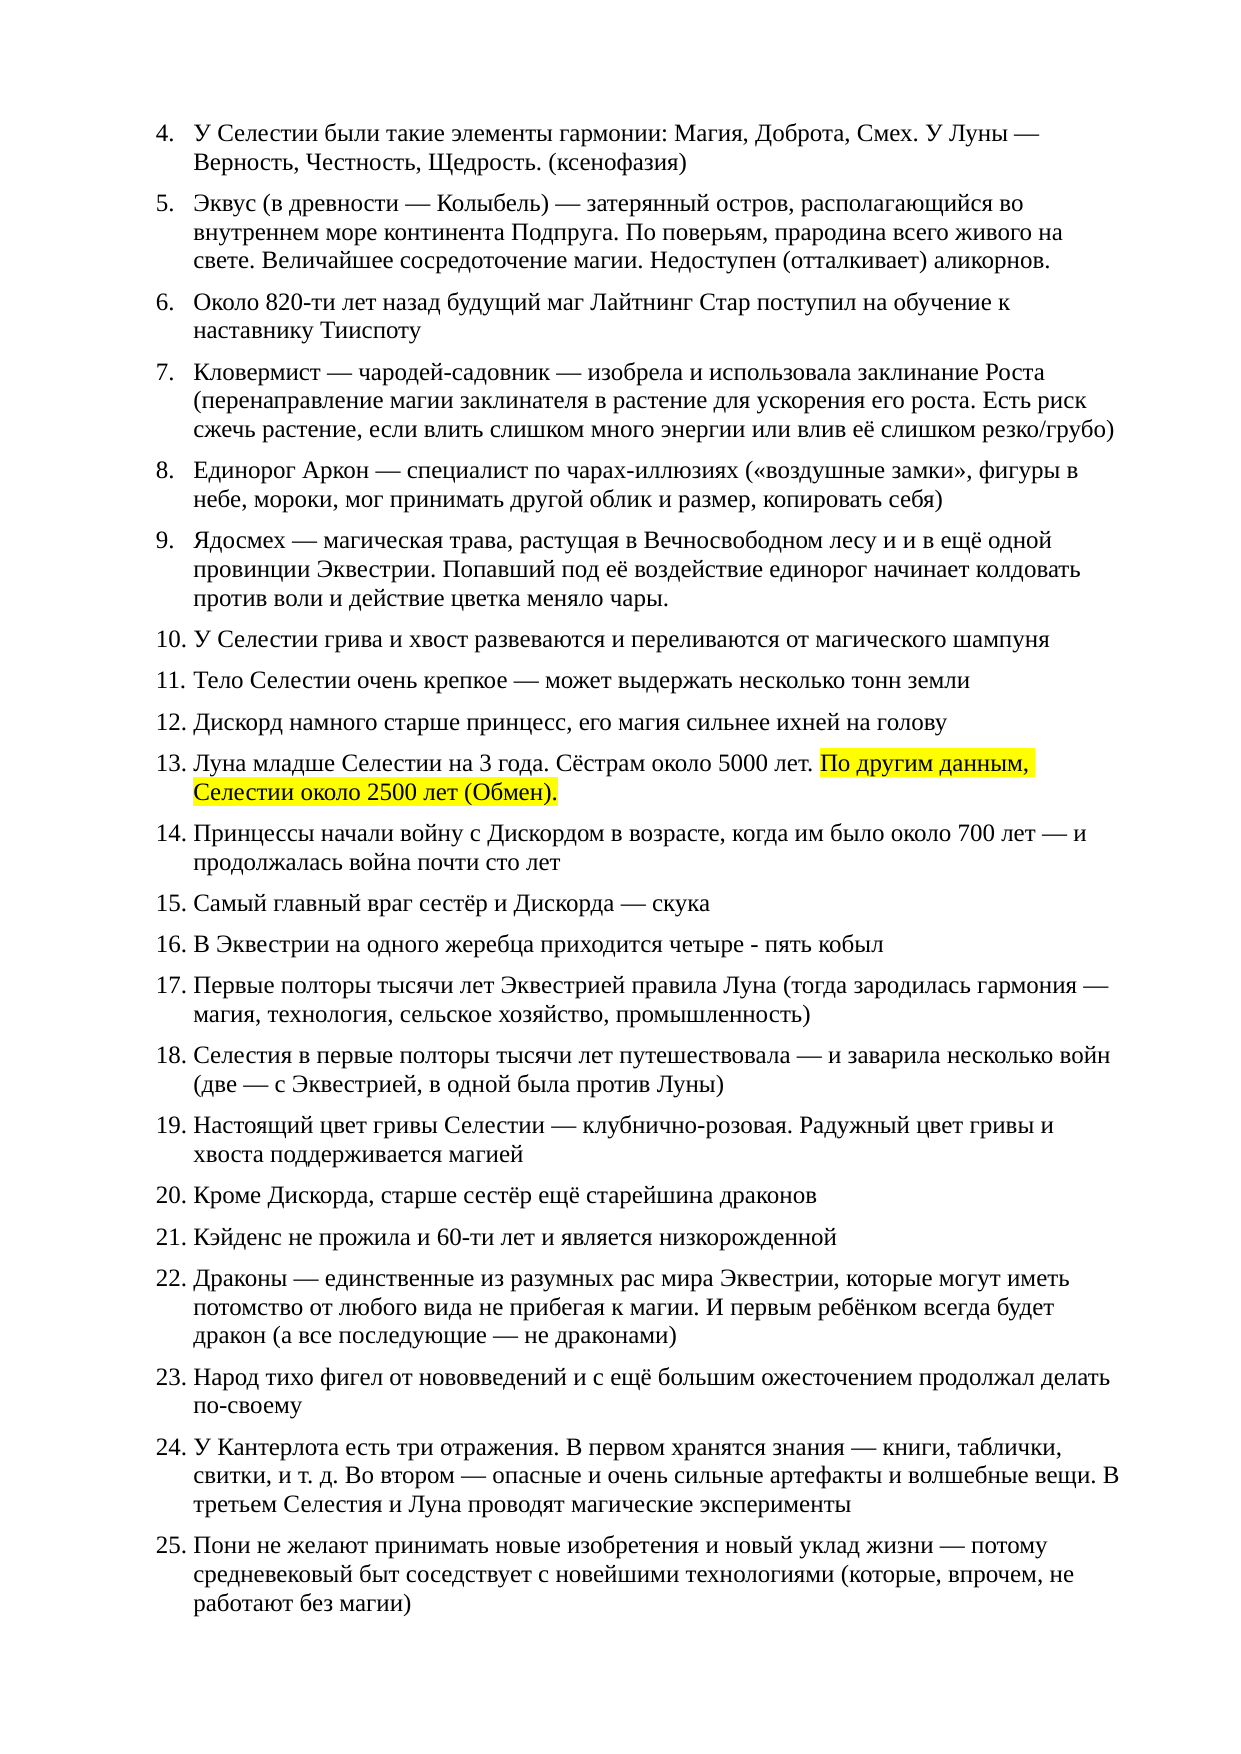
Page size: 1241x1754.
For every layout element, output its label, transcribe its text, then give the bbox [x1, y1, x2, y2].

list В Эквестрии на одного жеребца приходится четыре - пять кобыл [156, 929, 1122, 958]
list Дискорд намного старше принцесс, его магия сильнее ихней на голову [156, 707, 1122, 736]
list Кловермист — чародей-садовник — изобрела и использовала заклинание Роста (перенаправление магии заклинателя в растение для ускорения его роста. Есть риск сжечь растение, если влить слишком много энергии или влив её слишком резко/грубо) [156, 357, 1122, 443]
list Около 820-ти лет назад будущий маг Лайтнинг Стар поступил на обучение к наставнику Тииспоту [156, 287, 1122, 344]
list Самый главный враг сестёр и Дискорда — скука [156, 888, 1122, 917]
list Кроме Дискорда, старше сестёр ещё старейшина драконов [156, 1181, 1122, 1209]
list Настоящий цвет гривы Селестии — клубнично-розовая. Радужный цвет гривы и хвоста поддерживается магией [156, 1111, 1122, 1168]
list Единорог Аркон — специалист по чарах-иллюзиях («воздушные замки», фигуры в небе, мороки, мог принимать другой облик и размер, копировать себя) [156, 456, 1122, 513]
list Ядосмех — магическая трава, растущая в Вечносвободном лесу и и в ещё одной провинции Эквестрии. Попавший под её воздействие единорог начинает колдовать против воли и действие цветка меняло чары. [156, 526, 1122, 612]
list Луна младше Селестии на 3 года. Сёстрам около 5000 лет. По другим данным, Селестии около 2500 лет (Обмен). [156, 748, 1122, 806]
list Первые полторы тысячи лет Эквестрией правила Луна (тогда зародилась гармония — магия, технология, сельское хозяйство, промышленность) [156, 971, 1122, 1028]
list Народ тихо фигел от нововведений и с ещё большим ожесточением продолжал делать по-своему [156, 1362, 1122, 1419]
list Селестия в первые полторы тысячи лет путешествовала — и заварила несколько войн (две — с Эквестрией, в одной была против Луны) [156, 1041, 1122, 1098]
list Кэйденс не прожила и 60-ти лет и является низкорожденной [156, 1222, 1122, 1251]
list Драконы — единственные из разумных рас мира Эквестрии, которые могут иметь потомство от любого вида не прибегая к магии. И первым ребёнком всегда будет дракон (а все последующие — не драконами) [156, 1263, 1122, 1349]
list У Кантерлота есть три отражения. В первом хранятся знания — книги, таблички, свитки, и т. д. Во втором — опасные и очень сильные артефакты и волшебные вещи. В третьем Селестия и Луна проводят магические эксперименты [156, 1432, 1122, 1518]
list Пони не желают принимать новые изобретения и новый уклад жизни — потому средневековый быт соседствует с новейшими технологиями (которые, впрочем, не работают без магии) [156, 1531, 1122, 1617]
list У Селестии были такие элементы гармонии: Магия, Доброта, Смех. У Луны — Верность, Честность, Щедрость. (ксенофазия) [156, 118, 1122, 176]
list У Селестии грива и хвост развеваются и переливаются от магического шампуня [156, 624, 1122, 653]
list Эквус (в древности — Колыбель) — затерянный остров, располагающийся во внутреннем море континента Подпруга. По поверьям, прародина всего живого на свете. Величайшее сосредоточение магии. Недоступен (отталкивает) аликорнов. [156, 188, 1122, 274]
list Принцессы начали войну с Дискордом в возрасте, когда им было около 700 лет — и продолжалась война почти сто лет [156, 818, 1122, 876]
list Тело Селестии очень крепкое — может выдержать несколько тонн земли [156, 666, 1122, 694]
